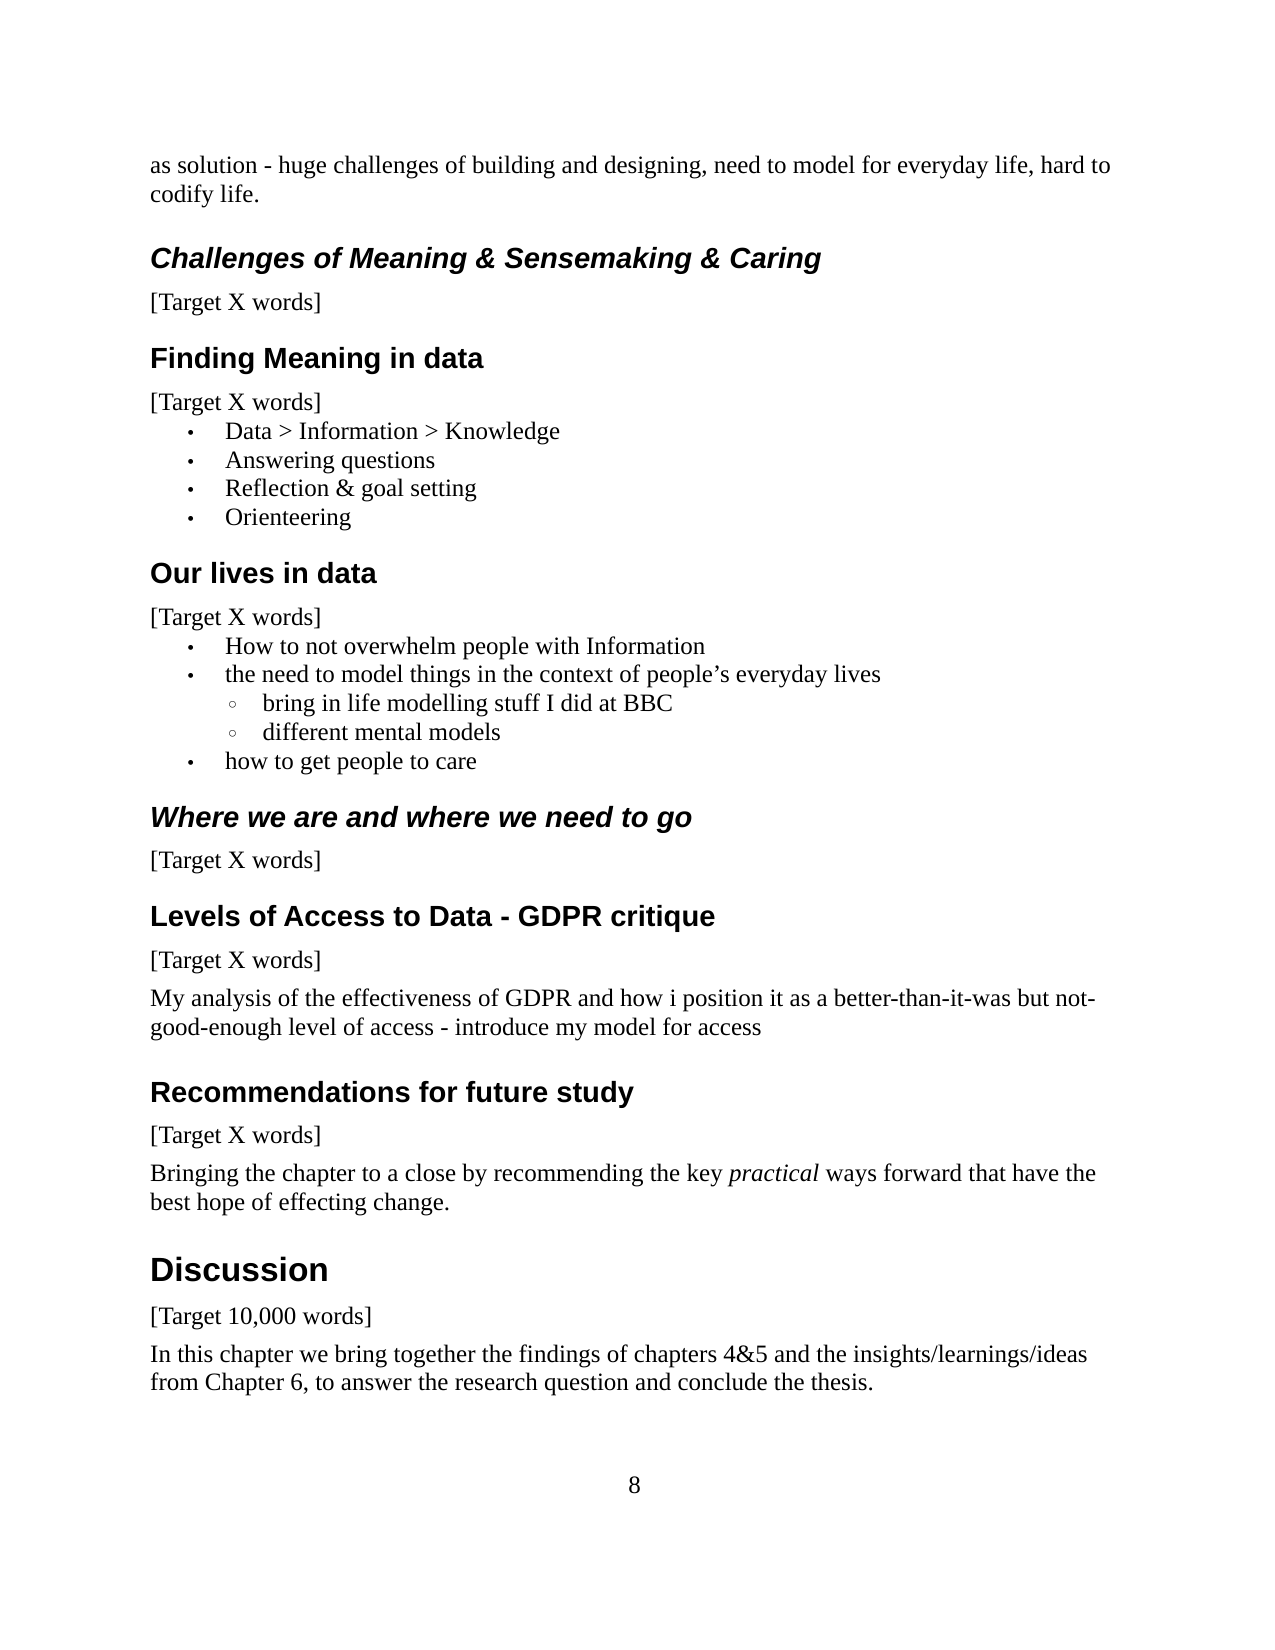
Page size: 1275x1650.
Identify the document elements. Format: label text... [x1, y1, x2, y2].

list Answering questions [187, 445, 1125, 473]
list Data > Information > Knowledge [187, 416, 1125, 445]
text [Target 10,000 words] [150, 1301, 1125, 1330]
text [Target X words] [150, 602, 1125, 631]
text My analysis of the effectiveness of GDPR and how i position it as a better-than-it-was but not-good-enough level of access - introduce my model for access [150, 983, 1125, 1041]
text [Target X words] [150, 287, 1125, 316]
list Orienteering [187, 502, 1125, 531]
text [Target X words] [150, 846, 1125, 874]
subtitle Finding Meaning in data [150, 341, 1125, 375]
subtitle Challenges of Meaning & Sensemaking & Caring [150, 241, 1125, 275]
subtitle Levels of Access to Data - GDPR critique [150, 899, 1125, 933]
text Bringing the chapter to a close by recommending the key practical ways forward that have the best hope of effecting change. [150, 1158, 1125, 1216]
list the need to model things in the context of people’s everyday lives [187, 659, 1125, 688]
subtitle Our lives in data [150, 556, 1125, 589]
list bring in life modelling stuff I did at BBC [225, 688, 1125, 717]
subtitle Discussion [150, 1250, 1125, 1288]
text [Target X words] [150, 1121, 1125, 1149]
text [Target X words] [150, 387, 1125, 416]
subtitle Recommendations for future study [150, 1074, 1125, 1108]
list How to not overwhelm people with Information [187, 631, 1125, 659]
text In this chapter we bring together the findings of chapters 4&5 and the insights/learnings/ideas from Chapter 6, to answer the research question and conclude the thesis. [150, 1339, 1125, 1396]
subtitle Where we are and where we need to go [150, 799, 1125, 833]
text as solution - huge challenges of building and designing, need to model for everyday life, hard to codify life. [150, 150, 1125, 207]
list different mental models [225, 717, 1125, 746]
text [Target X words] [150, 945, 1125, 974]
list how to get people to care [187, 746, 1125, 774]
list Reflection & goal setting [187, 473, 1125, 502]
